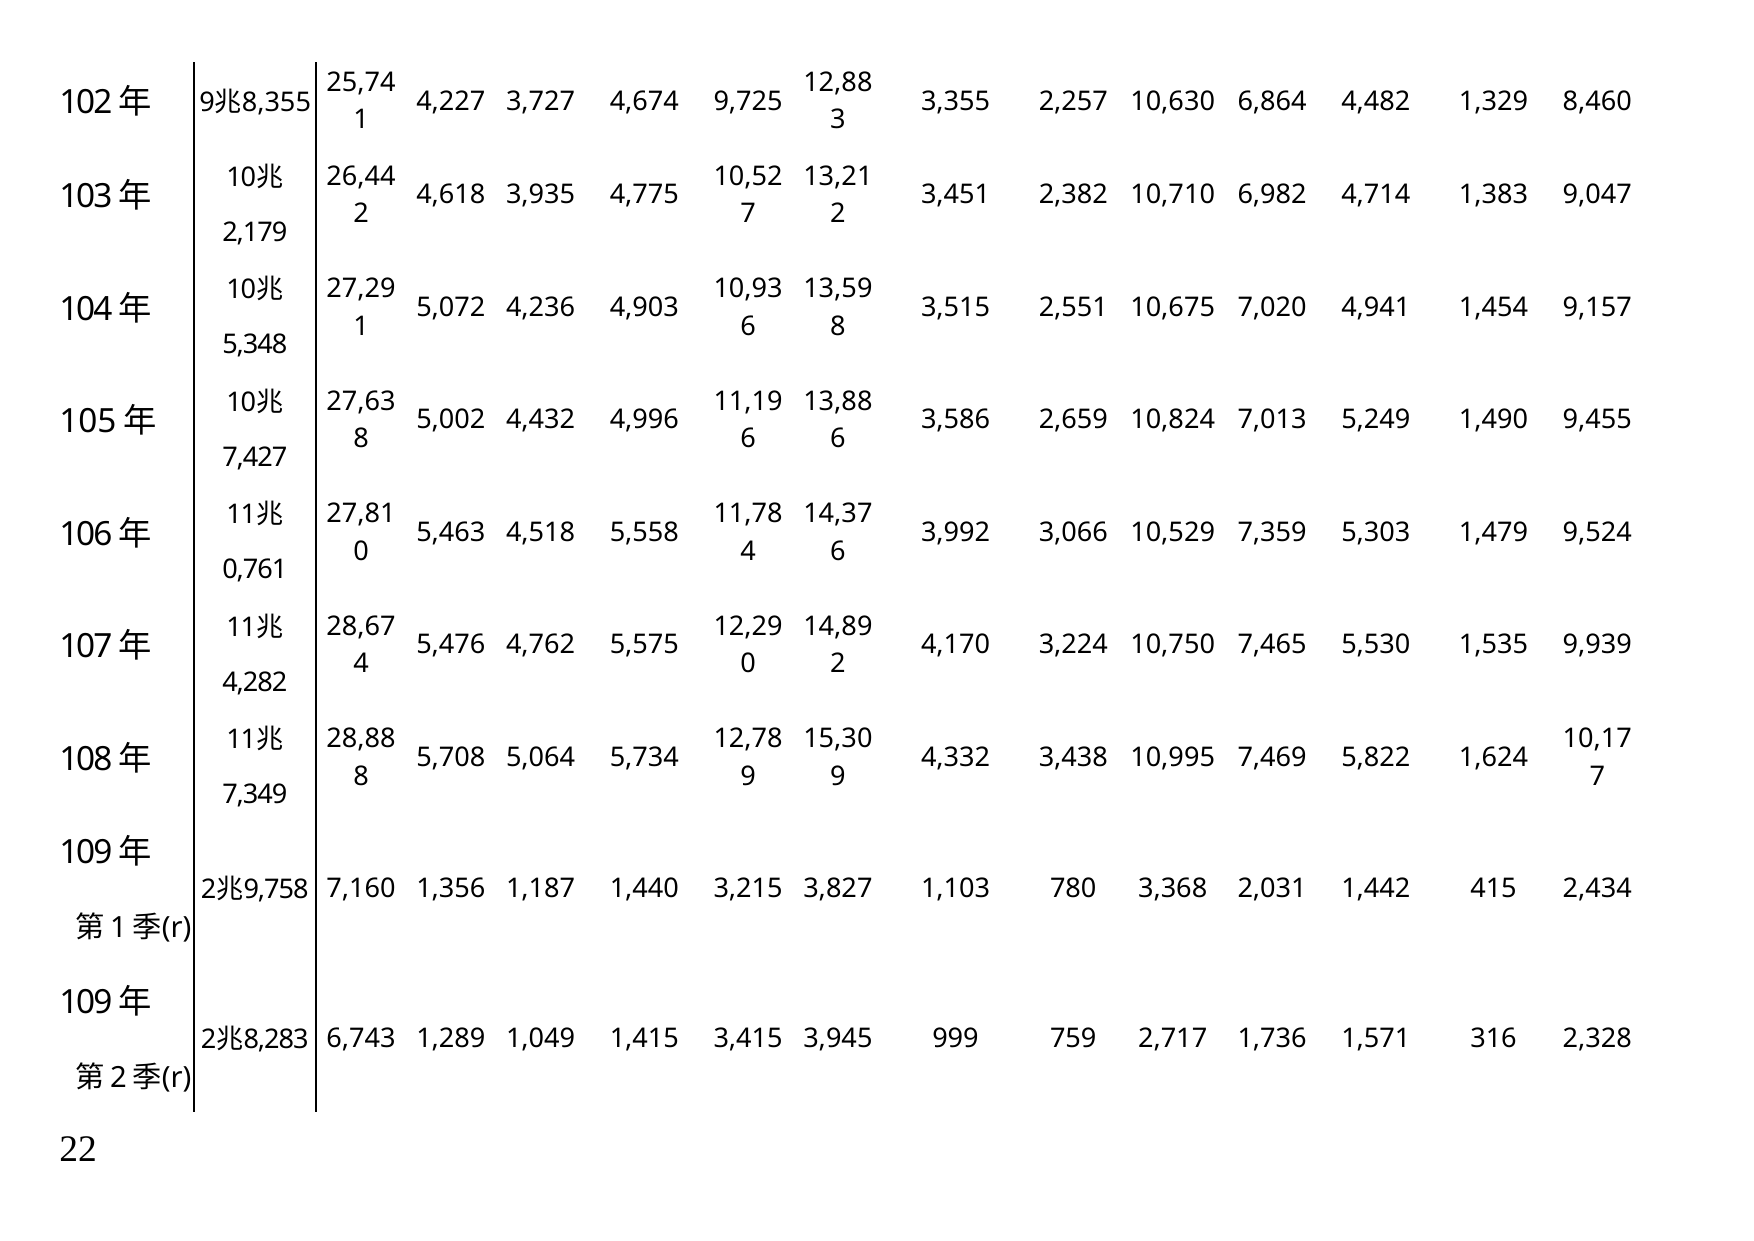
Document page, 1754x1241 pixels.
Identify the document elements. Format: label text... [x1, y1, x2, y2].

table_cell 108年 [56, 700, 193, 812]
table_cell 3,451 [883, 137, 1028, 249]
table_cell 10,177 [1552, 700, 1642, 812]
table_cell 13,598 [793, 250, 882, 362]
table_cell 3,827 [793, 812, 882, 962]
table_cell 2兆9,758 [195, 812, 315, 962]
table_cell 10兆5,348 [195, 250, 315, 362]
table_cell 5,822 [1317, 700, 1434, 812]
table_cell 5,002 [406, 362, 495, 474]
table_cell 11兆4,282 [195, 587, 315, 699]
table_cell 9,157 [1552, 250, 1642, 362]
table_cell 4,941 [1317, 250, 1434, 362]
table_cell 5,303 [1317, 475, 1434, 587]
table_cell 3,415 [703, 962, 793, 1112]
table_cell 2,717 [1118, 962, 1227, 1112]
table_cell 12,290 [703, 587, 793, 699]
table_cell 10兆7,427 [195, 362, 315, 474]
table_cell 9,939 [1552, 587, 1642, 699]
table_cell 1,736 [1227, 962, 1317, 1112]
table_cell 4,714 [1317, 137, 1434, 249]
table_cell 7,160 [317, 812, 406, 962]
table_cell 4,332 [883, 700, 1028, 812]
table_cell 13,886 [793, 362, 882, 474]
table_cell 1,571 [1317, 962, 1434, 1112]
table_cell 26,442 [317, 137, 406, 249]
table_cell 25,741 [317, 62, 406, 137]
table_cell 8,460 [1552, 62, 1642, 137]
table_cell 1,383 [1435, 137, 1552, 249]
table_cell 999 [883, 962, 1028, 1112]
table_cell 1,356 [406, 812, 495, 962]
table_cell 5,463 [406, 475, 495, 587]
table_cell 11,784 [703, 475, 793, 587]
table_cell 1,289 [406, 962, 495, 1112]
table_cell 1,624 [1435, 700, 1552, 812]
table_cell 9,047 [1552, 137, 1642, 249]
table_cell 3,727 [495, 62, 585, 137]
table_cell 2,257 [1028, 62, 1118, 137]
table_cell 4,996 [585, 362, 703, 474]
table_cell 1,415 [585, 962, 703, 1112]
table_cell 5,072 [406, 250, 495, 362]
table_cell 3,066 [1028, 475, 1118, 587]
table_cell 2,659 [1028, 362, 1118, 474]
table_cell 1,454 [1435, 250, 1552, 362]
table_cell 6,743 [317, 962, 406, 1112]
table_cell 27,291 [317, 250, 406, 362]
table_cell 3,355 [883, 62, 1028, 137]
table_cell 4,482 [1317, 62, 1434, 137]
table_cell 7,469 [1227, 700, 1317, 812]
table_cell 27,638 [317, 362, 406, 474]
table_cell 10,824 [1118, 362, 1227, 474]
table_cell 104年 [56, 250, 193, 362]
table_cell 5,530 [1317, 587, 1434, 699]
table_cell 10,710 [1118, 137, 1227, 249]
table_cell 7,465 [1227, 587, 1317, 699]
table_cell 5,708 [406, 700, 495, 812]
table_cell 107年 [56, 587, 193, 699]
table_cell 15,309 [793, 700, 882, 812]
table_cell 4,227 [406, 62, 495, 137]
table_cell 5,476 [406, 587, 495, 699]
table_cell 2,551 [1028, 250, 1118, 362]
table_cell 1,103 [883, 812, 1028, 962]
table_cell 12,789 [703, 700, 793, 812]
table_cell 1,490 [1435, 362, 1552, 474]
table_cell 780 [1028, 812, 1118, 962]
table_cell 28,888 [317, 700, 406, 812]
table_cell 4,903 [585, 250, 703, 362]
table_cell 10,936 [703, 250, 793, 362]
table_cell 11兆0,761 [195, 475, 315, 587]
table_cell 4,762 [495, 587, 585, 699]
table_cell 4,618 [406, 137, 495, 249]
table_cell 9,455 [1552, 362, 1642, 474]
table_cell 3,368 [1118, 812, 1227, 962]
table_cell 316 [1435, 962, 1552, 1112]
table_cell 1,049 [495, 962, 585, 1112]
table_cell 7,359 [1227, 475, 1317, 587]
table_cell 1,442 [1317, 812, 1434, 962]
table_cell 13,212 [793, 137, 882, 249]
table_cell 415 [1435, 812, 1552, 962]
table_cell 4,775 [585, 137, 703, 249]
table_cell 5,575 [585, 587, 703, 699]
table_cell 11,196 [703, 362, 793, 474]
table_cell 9,524 [1552, 475, 1642, 587]
table_cell 3,438 [1028, 700, 1118, 812]
table_cell 5,558 [585, 475, 703, 587]
table_cell 105年 [56, 362, 193, 474]
table_cell 28,674 [317, 587, 406, 699]
table_cell 10兆2,179 [195, 137, 315, 249]
table_cell 14,376 [793, 475, 882, 587]
table_cell 2,328 [1552, 962, 1642, 1112]
table_cell 2,434 [1552, 812, 1642, 962]
table_cell 12,883 [793, 62, 882, 137]
table_cell 10,995 [1118, 700, 1227, 812]
table_cell 9兆8,355 [195, 62, 315, 137]
table_cell 4,674 [585, 62, 703, 137]
table_cell 102年 [56, 62, 193, 137]
table_cell 3,945 [793, 962, 882, 1112]
table_cell 3,515 [883, 250, 1028, 362]
table_cell 7,013 [1227, 362, 1317, 474]
table_cell 5,249 [1317, 362, 1434, 474]
table_cell 4,170 [883, 587, 1028, 699]
table_cell 2,031 [1227, 812, 1317, 962]
table_cell 10,529 [1118, 475, 1227, 587]
table_cell 5,734 [585, 700, 703, 812]
table_cell 10,675 [1118, 250, 1227, 362]
table_cell 9,725 [703, 62, 793, 137]
table_cell 103年 [56, 137, 193, 249]
table_cell 6,982 [1227, 137, 1317, 249]
table_cell 4,236 [495, 250, 585, 362]
table_cell 14,892 [793, 587, 882, 699]
table_cell 11兆7,349 [195, 700, 315, 812]
table_cell 6,864 [1227, 62, 1317, 137]
table_cell 10,527 [703, 137, 793, 249]
table_cell 1,329 [1435, 62, 1552, 137]
table_cell 27,810 [317, 475, 406, 587]
table_cell 2兆8,283 [195, 962, 315, 1112]
table_cell 109年 第2季(r) [56, 962, 193, 1112]
table_cell 3,935 [495, 137, 585, 249]
table_cell 4,518 [495, 475, 585, 587]
table_cell 1,535 [1435, 587, 1552, 699]
table_cell 10,750 [1118, 587, 1227, 699]
table_cell 2,382 [1028, 137, 1118, 249]
table_cell 5,064 [495, 700, 585, 812]
table_cell 109年 第1季(r) [56, 812, 193, 962]
table_cell 10,630 [1118, 62, 1227, 137]
table_cell 4,432 [495, 362, 585, 474]
table_cell 3,992 [883, 475, 1028, 587]
table_cell 1,187 [495, 812, 585, 962]
table_cell 3,586 [883, 362, 1028, 474]
table_cell 3,224 [1028, 587, 1118, 699]
table_cell 3,215 [703, 812, 793, 962]
table_cell 7,020 [1227, 250, 1317, 362]
table_cell 106年 [56, 475, 193, 587]
table_cell 1,440 [585, 812, 703, 962]
table_cell 1,479 [1435, 475, 1552, 587]
table_cell 759 [1028, 962, 1118, 1112]
